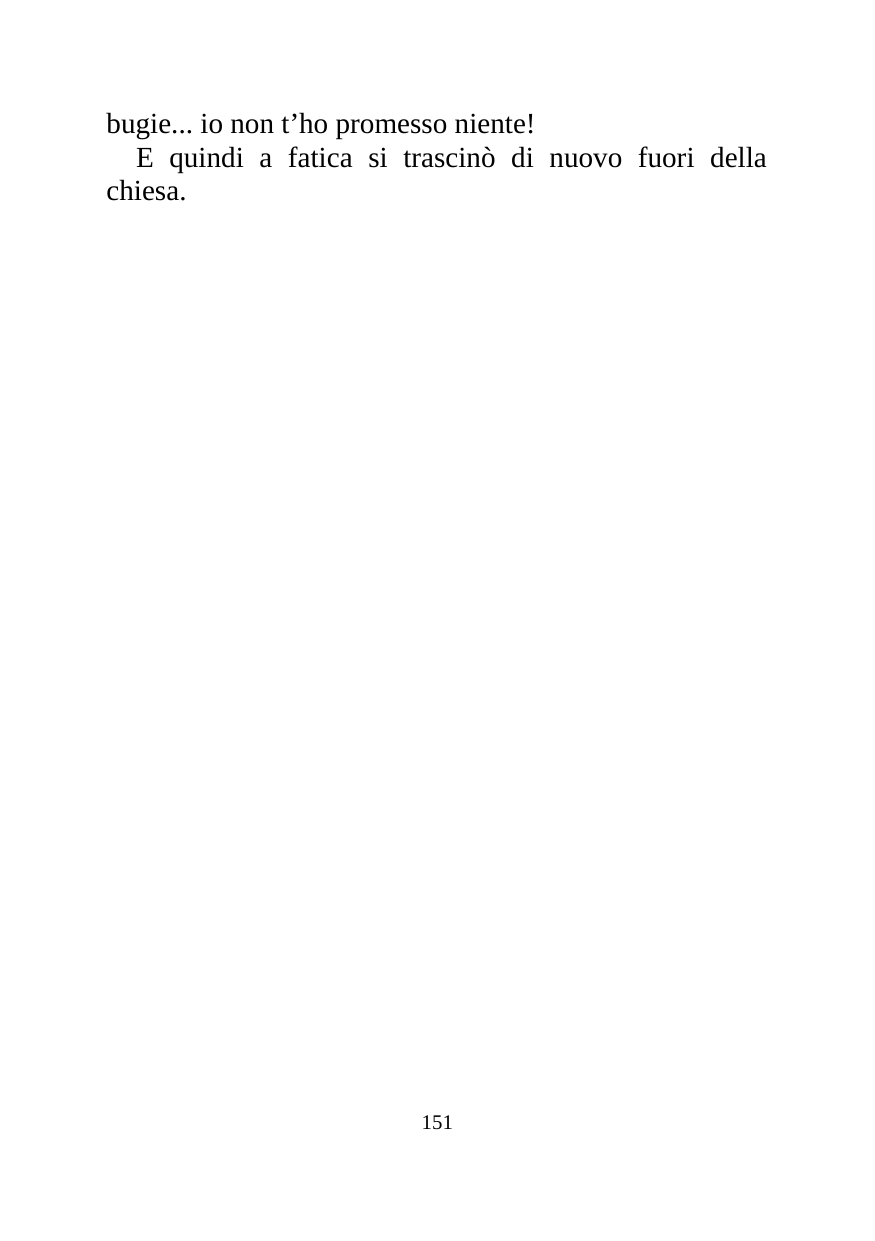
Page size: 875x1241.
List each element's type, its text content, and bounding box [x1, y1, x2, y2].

text E quindi a fatica si trascinò di nuovo fuori della chiesa. [106, 140, 768, 207]
text bugie... io non t’ho promesso niente! [106, 106, 768, 140]
